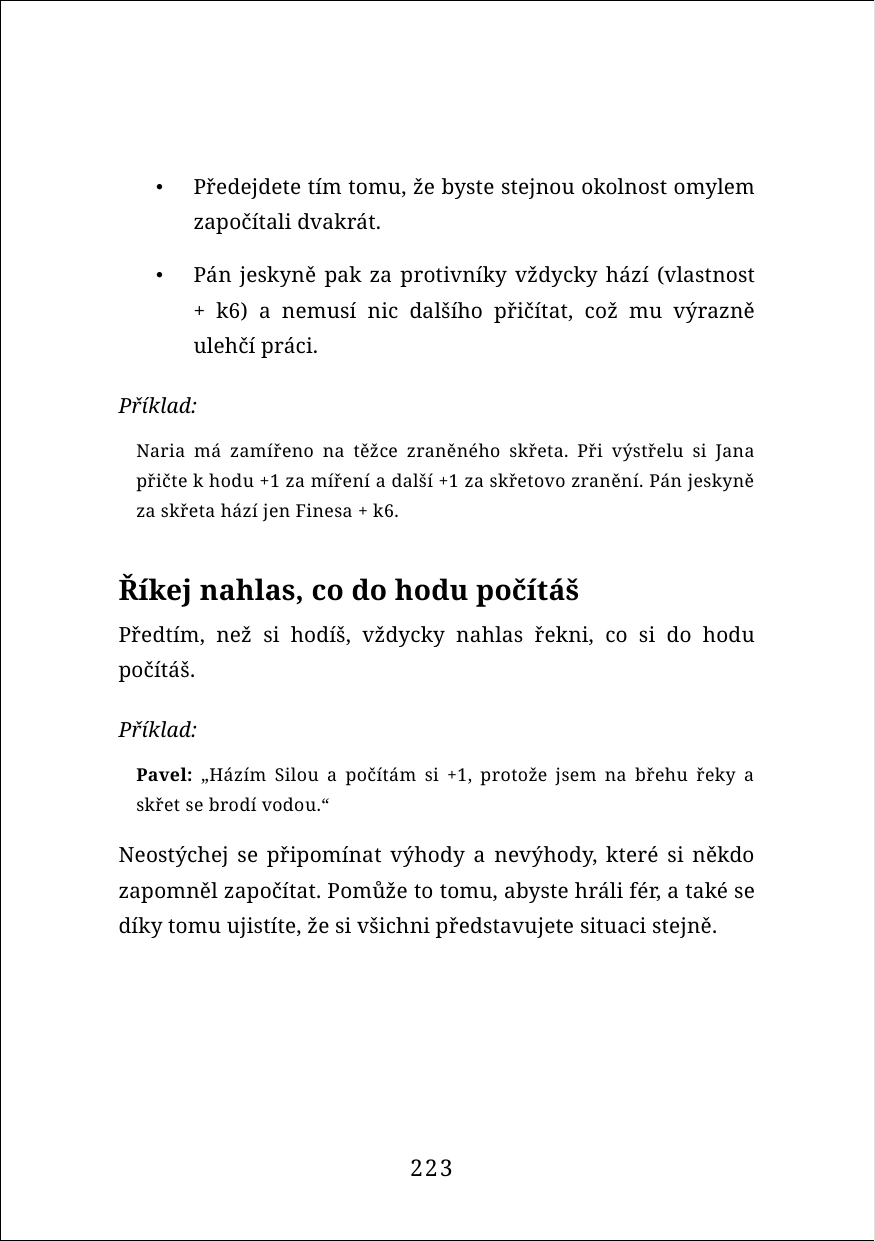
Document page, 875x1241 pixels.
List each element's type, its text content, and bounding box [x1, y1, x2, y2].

text Naria má zamířeno na těžce zraněného skřeta. Při výstřelu si Jana přičte k hodu +1 za míření a další +1 za skřetovo zranění. Pán jeskyně za skřeta hází jen Finesa + k6. [136, 438, 756, 523]
subtitle Říkej nahlas, co do hodu počítáš [118, 570, 756, 608]
list Předejdete tím tomu, že byste stejnou okolnost omylem započítali dvakrát. [156, 172, 756, 236]
text Příklad: [118, 391, 756, 419]
text Neostýchej se připomínat výhody a nevýhody, které si někdo zapomněl započítat. Pomůže to tomu, abyste hráli fér, a také se díky tomu ujistíte, že si všichni představujete situaci stejně. [118, 840, 756, 940]
text Předtím, než si hodíš, vždycky nahlas řekni, co si do hodu počítáš. [118, 620, 756, 684]
list Pán jeskyně pak za protivníky vždycky hází (vlastnost + k6) a nemusí nic dalšího přičítat, což mu výrazně ulehčí práci. [156, 261, 756, 360]
text Příklad: [118, 715, 756, 743]
text Pavel: „Házím Silou a počítám si +1, protože jsem na břehu řeky a skřet se brodí vodou.“ [136, 762, 756, 816]
